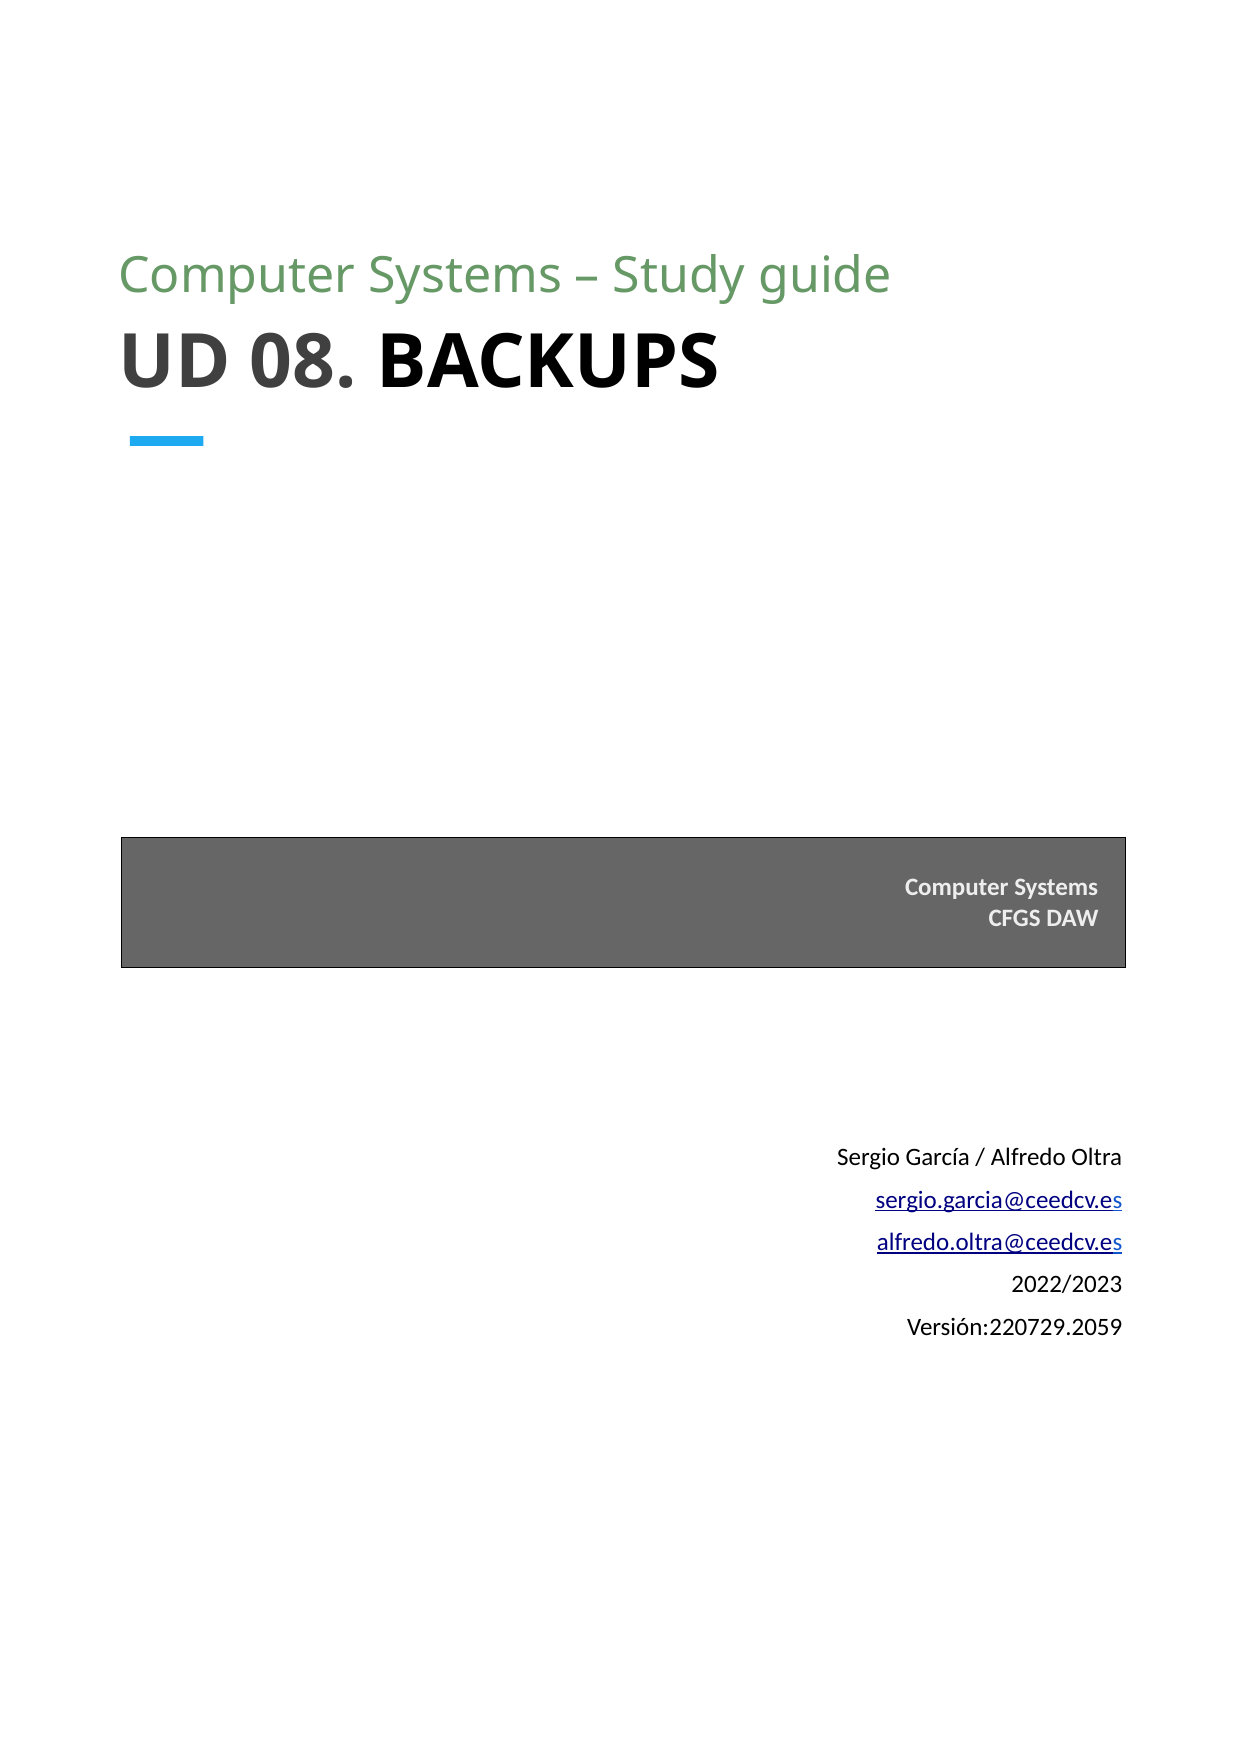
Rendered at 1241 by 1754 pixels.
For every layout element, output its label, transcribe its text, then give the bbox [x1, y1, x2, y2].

text Sergio García / Alfredo Oltra [231, 1141, 1122, 1172]
text Computer Systems [125, 871, 1098, 902]
text Computer Systems – Study guide UD 08. Backups [118, 239, 1122, 409]
text Versión:220729.2059 [118, 1311, 1122, 1341]
text 2022/2023 [118, 1268, 1122, 1299]
text alfredo.oltra@ceedcv.es [231, 1226, 1122, 1257]
text sergio.garcia@ceedcv.es [231, 1184, 1122, 1214]
text CFGS DAW [125, 902, 1098, 932]
picture [129, 436, 204, 446]
